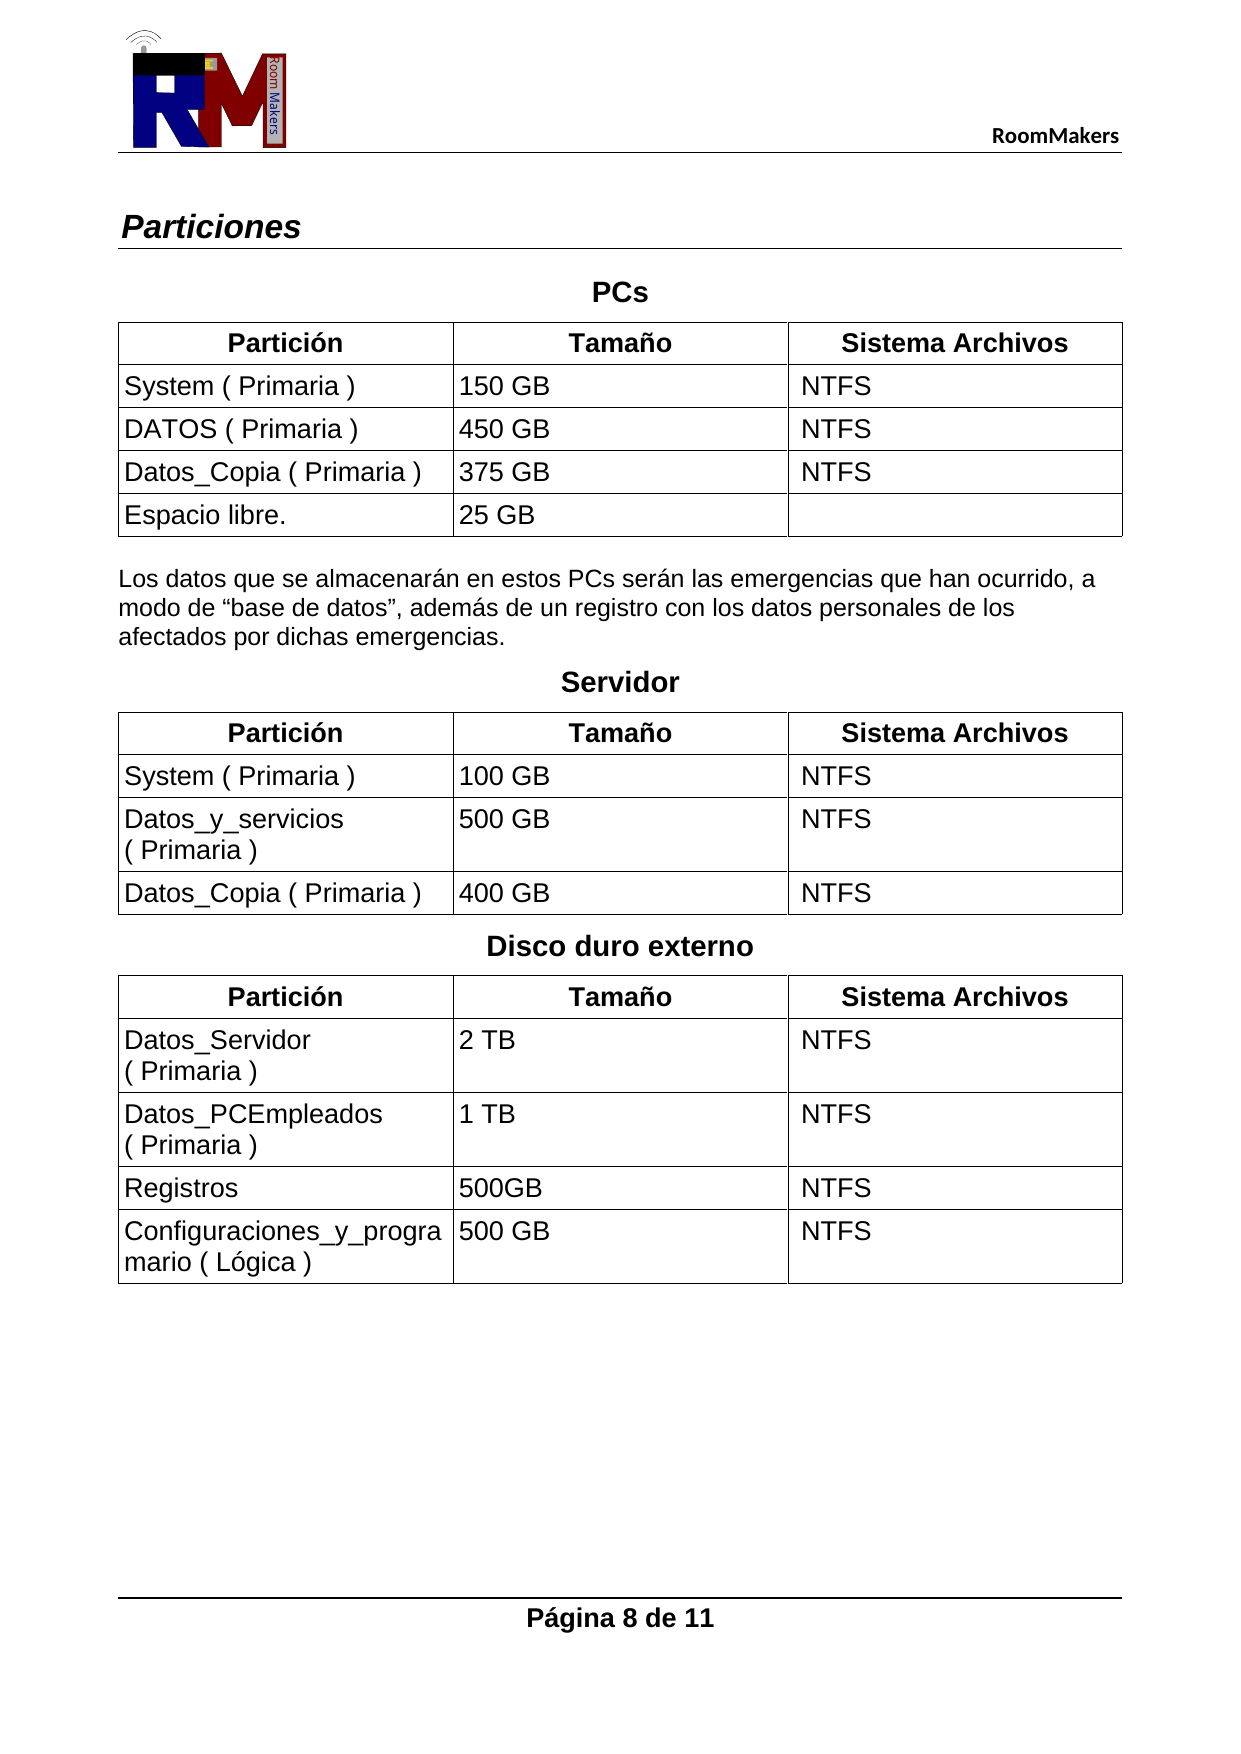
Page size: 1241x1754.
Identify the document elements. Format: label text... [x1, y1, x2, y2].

table_header Tamaño [454, 323, 787, 364]
subtitle Servidor [118, 665, 1122, 699]
table_header Partición [119, 323, 453, 364]
table_cell NTFS [789, 408, 1122, 450]
table_cell NTFS [789, 451, 1122, 493]
text Los datos que se almacenarán en estos PCs serán las emergencias que han ocurrido, a modo de “base de datos”, además de un registro con los datos personales de los afectados por dichas emergencias. [118, 564, 1122, 651]
table_cell Datos_y_servicios ( Primaria ) [119, 798, 453, 871]
table_cell System ( Primaria ) [119, 755, 453, 797]
table_cell [789, 494, 1122, 536]
table_cell Datos_Copia ( Primaria ) [119, 451, 453, 493]
table_cell NTFS [789, 365, 1122, 407]
table_cell NTFS [789, 1019, 1122, 1092]
table_cell NTFS [789, 1210, 1122, 1283]
table_header Sistema Archivos [789, 976, 1122, 1018]
table_cell 100 GB [454, 755, 787, 797]
table_cell Datos_Servidor ( Primaria ) [119, 1019, 453, 1092]
table_cell 150 GB [454, 365, 787, 407]
table_header Sistema Archivos [789, 323, 1122, 364]
table_cell 375 GB [454, 451, 787, 493]
table_cell 500GB [454, 1167, 787, 1209]
table_cell 25 GB [454, 494, 787, 536]
table_cell NTFS [789, 872, 1122, 914]
table_cell System ( Primaria ) [119, 365, 453, 407]
table_cell Datos_Copia ( Primaria ) [119, 872, 453, 914]
table_cell 500 GB [454, 1210, 787, 1283]
table_cell NTFS [789, 1167, 1122, 1209]
table_cell 450 GB [454, 408, 787, 450]
subtitle PCs [118, 275, 1122, 309]
table_cell 500 GB [454, 798, 787, 871]
table_cell Configuraciones_y_programario ( Lógica ) [119, 1210, 453, 1283]
table_header Partición [119, 713, 453, 754]
subtitle Particiones [118, 204, 1122, 248]
table_cell 400 GB [454, 872, 787, 914]
table_cell NTFS [789, 798, 1122, 871]
table_cell Espacio libre. [119, 494, 453, 536]
table_cell 2 TB [454, 1019, 787, 1092]
table_cell Registros [119, 1167, 453, 1209]
subtitle Disco duro externo [118, 929, 1122, 962]
table_cell Datos_PCEmpleados ( Primaria ) [119, 1093, 453, 1166]
table_cell NTFS [789, 755, 1122, 797]
table_header Partición [119, 976, 453, 1018]
table_cell NTFS [789, 1093, 1122, 1166]
table_cell DATOS ( Primaria ) [119, 408, 453, 450]
table_cell 1 TB [454, 1093, 787, 1166]
table_header Sistema Archivos [789, 713, 1122, 754]
table_header Tamaño [454, 976, 787, 1018]
table_header Tamaño [454, 713, 787, 754]
